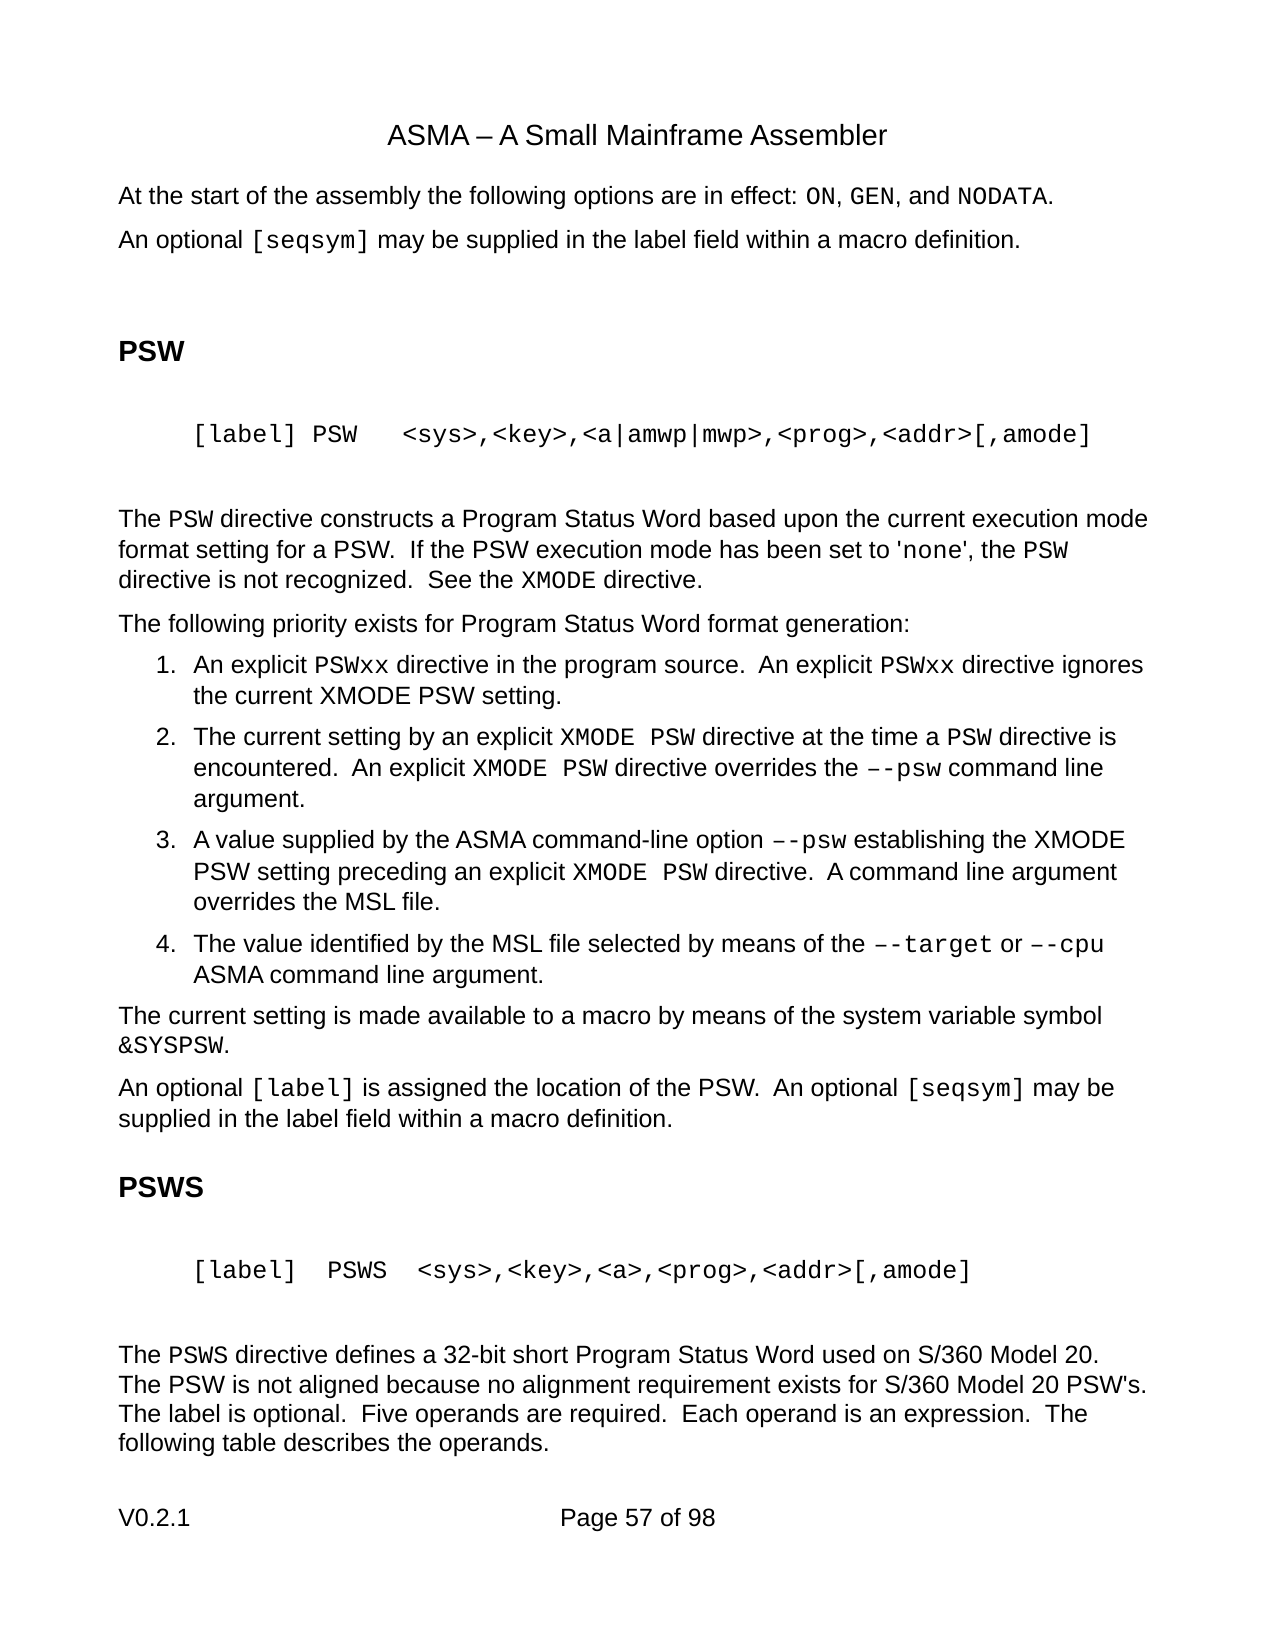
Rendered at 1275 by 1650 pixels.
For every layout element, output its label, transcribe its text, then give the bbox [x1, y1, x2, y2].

subtitle PSWS [118, 1170, 1157, 1204]
text The PSW directive constructs a Program Status Word based upon the current execution mode format setting for a PSW. If the PSW execution mode has been set to 'none', the PSW directive is not recognized. See the XMODE directive. [118, 504, 1157, 596]
text [label] PSWS <sys>,<key>,<a>,<prog>,<addr>[,amode] [192, 1257, 1157, 1286]
text [label] PSW <sys>,<key>,<a|amwp|mwp>,<prog>,<addr>[,amode] [192, 422, 1157, 450]
list A value supplied by the ASMA command-line option –-psw establishing the XMODE PSW setting preceding an explicit XMODE PSW directive. A command line argument overrides the MSL file. [156, 826, 1157, 916]
text The current setting is made available to a macro by means of the system variable symbol &SYSPSW. [118, 1001, 1157, 1061]
text An optional [seqsym] may be supplied in the label field within a macro definition. [118, 224, 1157, 256]
text The PSWS directive defines a 32-bit short Program Status Word used on S/360 Model 20. The PSW is not aligned because no alignment requirement exists for S/360 Model 20 PSW's. The label is optional. Five operands are required. Each operand is an expression. The following table describes the operands. [118, 1339, 1157, 1457]
list The current setting by an explicit XMODE PSW directive at the time a PSW directive is encountered. An explicit XMODE PSW directive overrides the –-psw command line argument. [156, 722, 1157, 813]
text At the start of the assembly the following options are in effect: ON, GEN, and NODATA. [118, 181, 1157, 212]
text An optional [label] is assigned the location of the PSW. An optional [seqsym] may be supplied in the label field within a macro definition. [118, 1073, 1157, 1133]
list An explicit PSWxx directive in the program source. An explicit PSWxx directive ignores the current XMODE PSW setting. [156, 650, 1157, 710]
list The value identified by the MSL file selected by means of the –-target or –-cpu ASMA command line argument. [156, 929, 1157, 988]
text The following priority exists for Program Status Word format generation: [118, 609, 1157, 638]
subtitle PSW [118, 334, 1157, 368]
